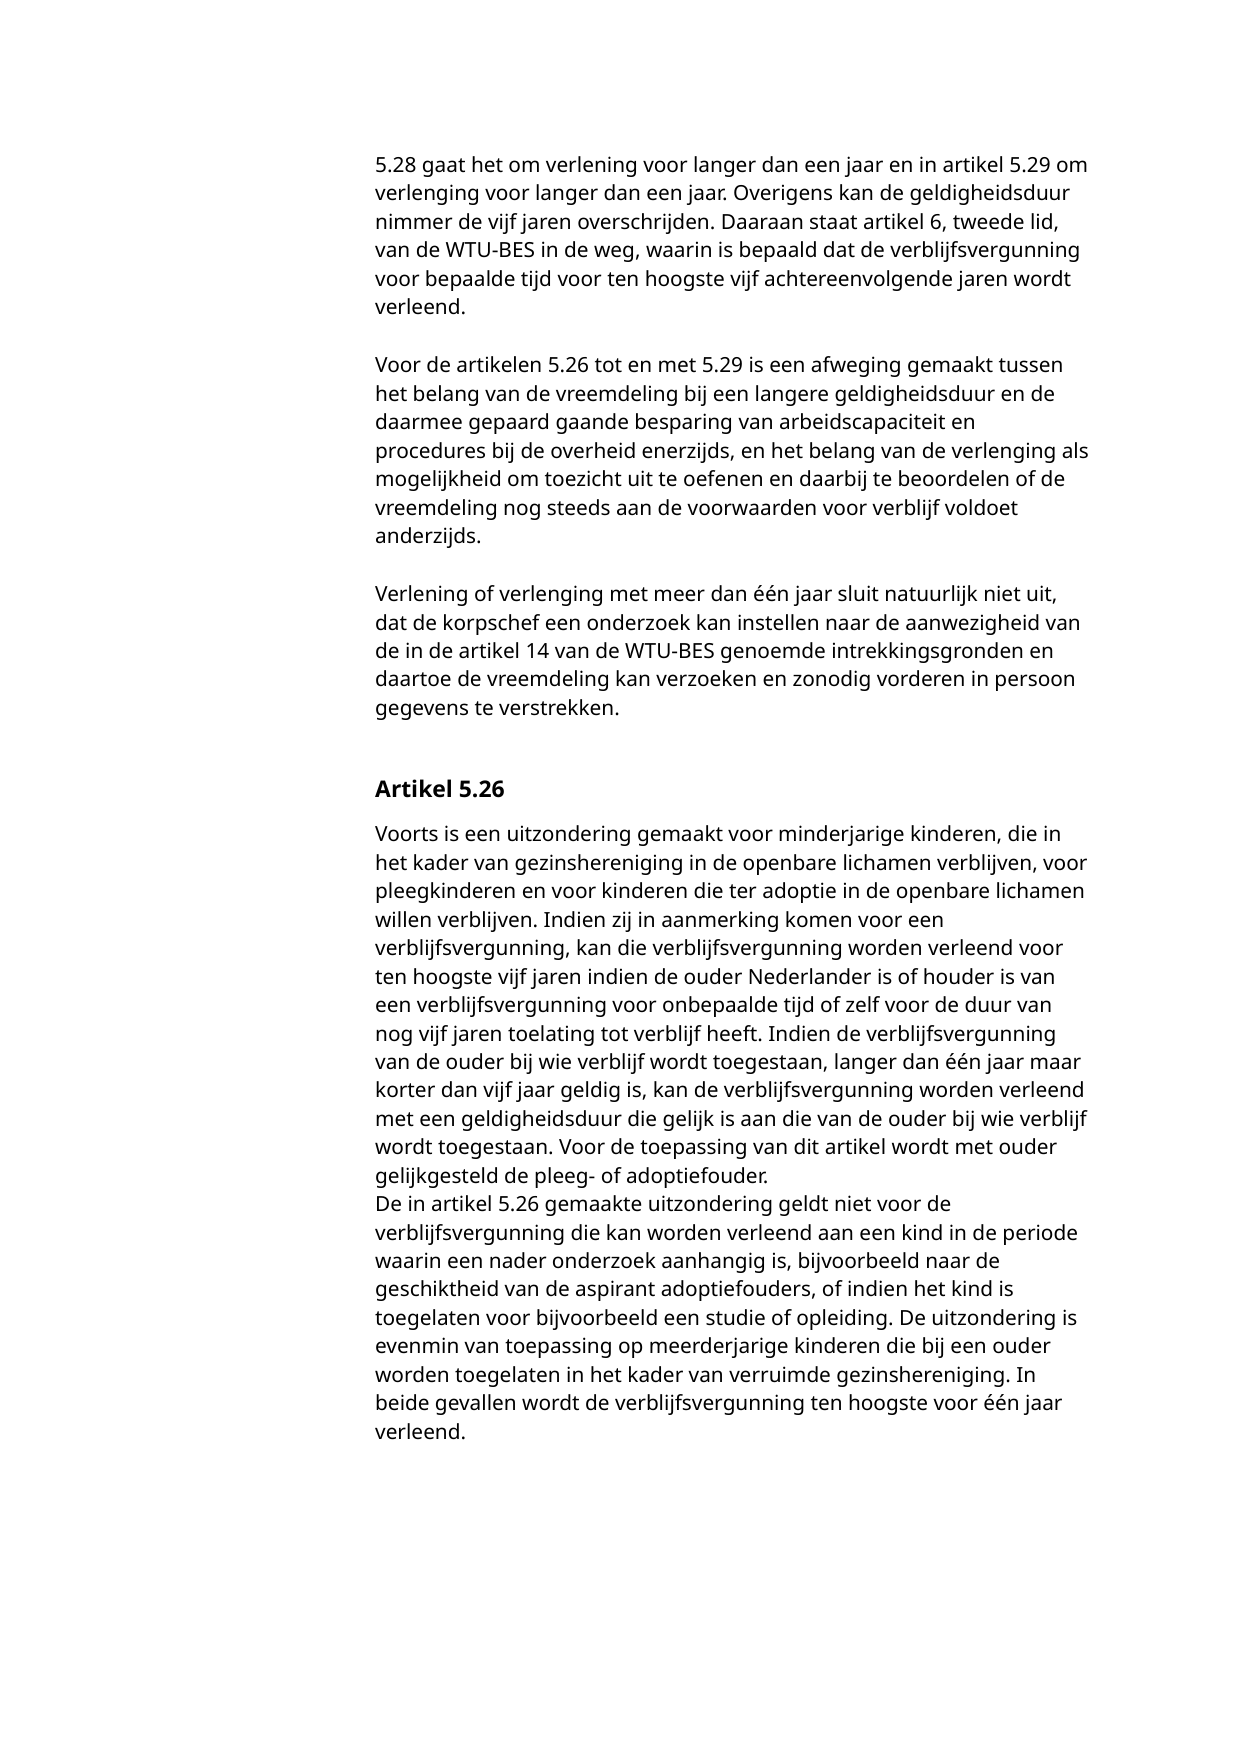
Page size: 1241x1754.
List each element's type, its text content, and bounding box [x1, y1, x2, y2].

text Voor de artikelen 5.26 tot en met 5.29 is een afweging gemaakt tussen het belang van de vreemdeling bij een langere geldigheidsduur en de daarmee gepaard gaande besparing van arbeidscapaciteit en procedures bij de overheid enerzijds, en het belang van de verlenging als mogelijkheid om toezicht uit te oefenen en daarbij te beoordelen of de vreemdeling nog steeds aan de voorwaarden voor verblijf voldoet anderzijds. [375, 351, 1090, 550]
text De in artikel 5.26 gemaakte uitzondering geldt niet voor de verblijfsvergunning die kan worden verleend aan een kind in de periode waarin een nader onderzoek aanhangig is, bijvoorbeeld naar de geschiktheid van de aspirant adoptiefouders, of indien het kind is toegelaten voor bijvoorbeeld een studie of opleiding. De uitzondering is evenmin van toepassing op meerderjarige kinderen die bij een ouder worden toegelaten in het kader van verruimde gezinshereniging. In beide gevallen wordt de verblijfsvergunning ten hoogste voor één jaar verleend. [375, 1189, 1090, 1445]
text 5.28 gaat het om verlening voor langer dan een jaar en in artikel 5.29 om verlenging voor langer dan een jaar. Overigens kan de geldigheidsduur nimmer de vijf jaren overschrijden. Daaraan staat artikel 6, tweede lid, van de WTU-BES in de weg, waarin is bepaald dat de verblijfsvergunning voor bepaalde tijd voor ten hoogste vijf achtereenvolgende jaren wordt verleend. [375, 150, 1090, 321]
subtitle Artikel 5.26 [375, 773, 1090, 804]
text Verlening of verlenging met meer dan één jaar sluit natuurlijk niet uit, dat de korpschef een onderzoek kan instellen naar de aanwezigheid van de in de artikel 14 van de WTU-BES genoemde intrekkingsgronden en daartoe de vreemdeling kan verzoeken en zonodig vorderen in persoon gegevens te verstrekken. [375, 579, 1090, 721]
text Voorts is een uitzondering gemaakt voor minderjarige kinderen, die in het kader van gezinshereniging in de openbare lichamen verblijven, voor pleegkinderen en voor kinderen die ter adoptie in de openbare lichamen willen verblijven. Indien zij in aanmerking komen voor een verblijfsvergunning, kan die verblijfsvergunning worden verleend voor ten hoogste vijf jaren indien de ouder Nederlander is of houder is van een verblijfsvergunning voor onbepaalde tijd of zelf voor de duur van nog vijf jaren toelating tot verblijf heeft. Indien de verblijfsvergunning van de ouder bij wie verblijf wordt toegestaan, langer dan één jaar maar korter dan vijf jaar geldig is, kan de verblijfsvergunning worden verleend met een geldigheidsduur die gelijk is aan die van de ouder bij wie verblijf wordt toegestaan. Voor de toepassing van dit artikel wordt met ouder gelijkgesteld de pleeg- of adoptiefouder. [375, 819, 1090, 1189]
